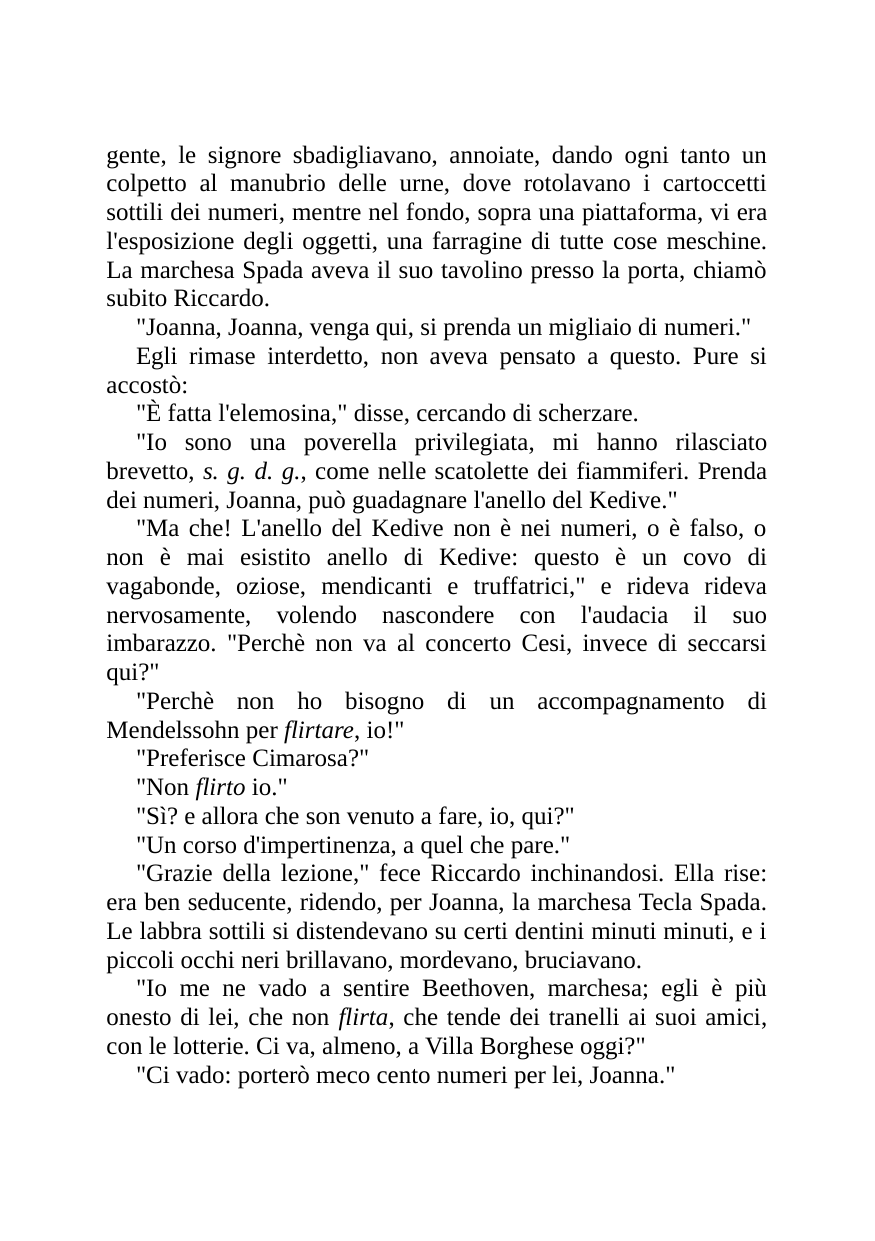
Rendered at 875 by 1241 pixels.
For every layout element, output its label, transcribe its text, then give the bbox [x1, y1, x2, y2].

text "Io sono una poverella privilegiata, mi hanno rilasciato brevetto, s. g. d. g., come nelle scatolette dei fiammiferi. Prenda dei numeri, Joanna, può guadagnare l'anello del Kedive." [106, 427, 768, 513]
text "Ci vado: porterò meco cento numeri per lei, Joanna." [106, 1060, 768, 1088]
text "Ma che! L'anello del Kedive non è nei numeri, o è falso, o non è mai esistito anello di Kedive: questo è un covo di vagabonde, oziose, mendicanti e truffatrici," e rideva rideva nervosamente, volendo nascondere con l'audacia il suo imbarazzo. "Perchè non va al concerto Cesi, invece di seccarsi qui?" [106, 513, 768, 686]
text "Grazie della lezione," fece Riccardo inchinandosi. Ella rise: era ben seducente, ridendo, per Joanna, la marchesa Tecla Spada. Le labbra sottili si distendevano su certi dentini minuti minuti, e i piccoli occhi neri brillavano, mordevano, bruciavano. [106, 858, 768, 973]
text "Un corso d'impertinenza, a quel che pare." [106, 830, 768, 858]
text Egli rimase interdetto, non aveva pensato a questo. Pure si accostò: [106, 341, 768, 398]
text "Sì? e allora che son venuto a fare, io, qui?" [106, 801, 768, 830]
text "Preferisce Cimarosa?" [106, 743, 768, 772]
text "Non flirto io." [106, 772, 768, 801]
text gente, le signore sbadigliavano, annoiate, dando ogni tanto un colpetto al manubrio delle urne, dove rotolavano i cartoccetti sottili dei numeri, mentre nel fondo, sopra una piattaforma, vi era l'esposizione degli oggetti, una farragine di tutte cose meschine. La marchesa Spada aveva il suo tavolino presso la porta, chiamò subito Riccardo. [106, 140, 768, 312]
text "Perchè non ho bisogno di un accompagnamento di Mendelssohn per flirtare, io!" [106, 686, 768, 743]
text "È fatta l'elemosina," disse, cercando di scherzare. [106, 398, 768, 427]
text "Joanna, Joanna, venga qui, si prenda un migliaio di numeri." [106, 312, 768, 341]
text "Io me ne vado a sentire Beethoven, marchesa; egli è più onesto di lei, che non flirta, che tende dei tranelli ai suoi amici, con le lotterie. Ci va, almeno, a Villa Borghese oggi?" [106, 973, 768, 1060]
